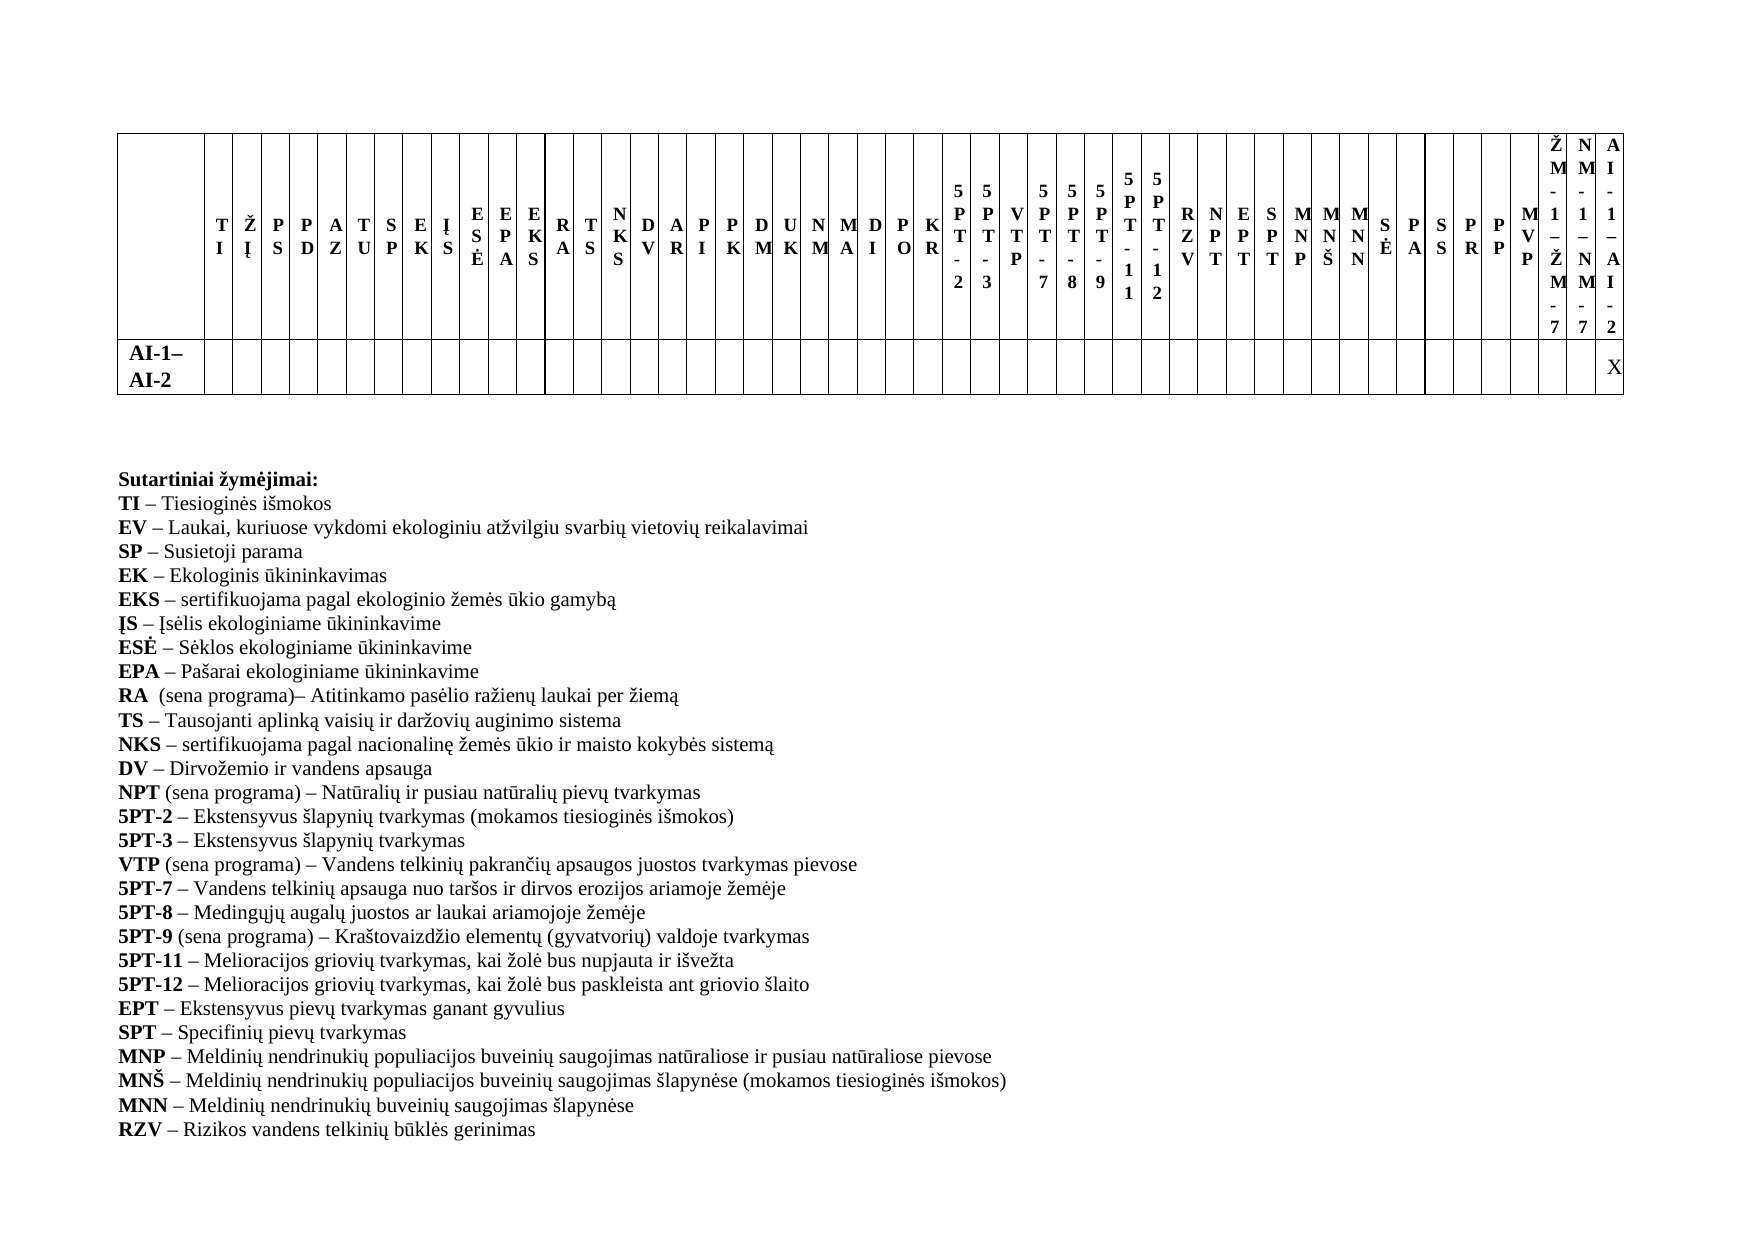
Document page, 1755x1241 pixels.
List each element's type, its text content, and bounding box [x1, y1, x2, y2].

table_header PA [1397, 134, 1424, 339]
table_cell [460, 340, 488, 394]
table_header DI [858, 134, 885, 339]
table_cell [1113, 340, 1141, 394]
table_header KR [914, 134, 942, 339]
table_cell [205, 340, 232, 394]
table_header PO [886, 134, 913, 339]
text 5PT-8 – Medingųjų augalų juostos ar laukai ariamojoje žemėje [118, 900, 1624, 924]
table_cell [403, 340, 431, 394]
table_cell [744, 340, 772, 394]
table_header MA [829, 134, 857, 339]
table_cell [262, 340, 289, 394]
text 5PT-2 – Ekstensyvus šlapynių tvarkymas (mokamos tiesioginės išmokos) [118, 804, 1624, 828]
table_cell [829, 340, 857, 394]
table_header ŽM-1–ŽM-7 [1539, 134, 1566, 339]
table_header EK [403, 134, 431, 339]
table_cell [375, 340, 402, 394]
table_cell [1539, 340, 1566, 394]
table_header SS [1426, 134, 1453, 339]
table_cell [914, 340, 942, 394]
table_cell [546, 340, 573, 394]
table_cell [1255, 340, 1283, 394]
text NPT (sena programa) – Natūralių ir pusiau natūralių pievų tvarkymas [118, 780, 1624, 804]
table_header MVP [1511, 134, 1538, 339]
table_header ĮS [432, 134, 459, 339]
table_cell [1227, 340, 1254, 394]
table_cell [631, 340, 658, 394]
text 5PT-12 – Melioracijos griovių tvarkymas, kai žolė bus paskleista ant griovio šlaito [118, 972, 1624, 996]
table_header 5PT-8 [1057, 134, 1084, 339]
text EKS – sertifikuojama pagal ekologinio žemės ūkio gamybą [118, 587, 1624, 611]
table_cell [1198, 340, 1226, 394]
text EPT – Ekstensyvus pievų tvarkymas ganant gyvulius [118, 996, 1624, 1020]
text ESĖ – Sėklos ekologiniame ūkininkavime [118, 635, 1624, 659]
text MNP – Meldinių nendrinukių populiacijos buveinių saugojimas natūraliose ir pusiau natūraliose pievose [118, 1044, 1624, 1068]
table_header TS [574, 134, 601, 339]
text RZV – Rizikos vandens telkinių būklės gerinimas [118, 1117, 1624, 1141]
table_header ESĖ [460, 134, 488, 339]
table_cell [1482, 340, 1510, 394]
table_header EKS [517, 134, 544, 339]
table_cell [347, 340, 374, 394]
table_header MNN [1340, 134, 1368, 339]
table_cell [602, 340, 630, 394]
table_cell [1397, 340, 1424, 394]
table_header AI-1–AI-2 [1596, 134, 1623, 339]
table_header PD [290, 134, 317, 339]
table_header PI [687, 134, 715, 339]
text EV – Laukai, kuriuose vykdomi ekologiniu atžvilgiu svarbių vietovių reikalavimai [118, 515, 1624, 539]
text SP – Susietoji parama [118, 539, 1624, 563]
table_header TU [347, 134, 374, 339]
table_header AZ [318, 134, 346, 339]
text 5PT-9 (sena programa) – Kraštovaizdžio elementų (gyvatvorių) valdoje tvarkymas [118, 924, 1624, 948]
table_header EPT [1227, 134, 1254, 339]
text EK – Ekologinis ūkininkavimas [118, 563, 1624, 587]
table_header 5PT-9 [1085, 134, 1112, 339]
table_cell [1340, 340, 1368, 394]
table_cell [1085, 340, 1112, 394]
table_cell [1000, 340, 1027, 394]
table_header ŽĮ [233, 134, 261, 339]
table_cell X [1596, 340, 1623, 394]
table_cell [687, 340, 715, 394]
table_cell [1057, 340, 1084, 394]
table_cell [1312, 340, 1339, 394]
text ĮS – Įsėlis ekologiniame ūkininkavime [118, 611, 1624, 635]
table_header NPT [1198, 134, 1226, 339]
table_header 5PT-2 [943, 134, 970, 339]
table_header PK [716, 134, 743, 339]
text EPA – Pašarai ekologiniame ūkininkavime [118, 659, 1624, 683]
table_cell [971, 340, 999, 394]
table_header RA [546, 134, 573, 339]
table_header SPT [1255, 134, 1283, 339]
table_header PS [262, 134, 289, 339]
table_header PR [1454, 134, 1481, 339]
table_cell [1426, 340, 1453, 394]
text TS – Tausojanti aplinką vaisių ir daržovių auginimo sistema [118, 707, 1624, 732]
table_header 5PT-7 [1028, 134, 1056, 339]
text NKS – sertifikuojama pagal nacionalinę žemės ūkio ir maisto kokybės sistemą [118, 732, 1624, 756]
text 5PT-11 – Melioracijos griovių tvarkymas, kai žolė bus nupjauta ir išvežta [118, 948, 1624, 972]
table_cell [233, 340, 261, 394]
table_cell [432, 340, 459, 394]
table_cell [1142, 340, 1169, 394]
table_cell [318, 340, 346, 394]
table_cell [1511, 340, 1538, 394]
table_header NM-1–NM-7 [1567, 134, 1595, 339]
table_header SP [375, 134, 402, 339]
table_header 5PT-3 [971, 134, 999, 339]
text Sutartiniai žymėjimai: [118, 467, 1624, 491]
table_header EPA [489, 134, 516, 339]
table_cell [574, 340, 601, 394]
table_header 5PT-12 [1142, 134, 1169, 339]
table_cell [1567, 340, 1595, 394]
table_cell [858, 340, 885, 394]
text MNŠ – Meldinių nendrinukių populiacijos buveinių saugojimas šlapynėse (mokamos tiesioginės išmokos) [118, 1068, 1624, 1092]
table_header AR [659, 134, 686, 339]
table_header VTP [1000, 134, 1027, 339]
text 5PT-7 – Vandens telkinių apsauga nuo taršos ir dirvos erozijos ariamoje žemėje [118, 876, 1624, 900]
text VTP (sena programa) – Vandens telkinių pakrančių apsaugos juostos tvarkymas pievose [118, 852, 1624, 876]
table_header NM [801, 134, 828, 339]
text TI – Tiesioginės išmokos [118, 491, 1624, 515]
table_cell [1028, 340, 1056, 394]
table_cell [1284, 340, 1311, 394]
table_cell [659, 340, 686, 394]
table_header NKS [602, 134, 630, 339]
table_header TI [205, 134, 232, 339]
text SPT – Specifinių pievų tvarkymas [118, 1020, 1624, 1044]
table_cell [1170, 340, 1197, 394]
table_cell [886, 340, 913, 394]
text MNN – Meldinių nendrinukių buveinių saugojimas šlapynėse [118, 1092, 1624, 1117]
text DV – Dirvožemio ir vandens apsauga [118, 756, 1624, 780]
table_cell [489, 340, 516, 394]
table_cell [1454, 340, 1481, 394]
table_header DV [631, 134, 658, 339]
table_cell [1369, 340, 1396, 394]
table_header 5PT-11 [1113, 134, 1141, 339]
table_cell [943, 340, 970, 394]
table_header SĖ [1369, 134, 1396, 339]
text RA (sena programa)– Atitinkamo pasėlio ražienų laukai per žiemą [118, 683, 1624, 707]
table_cell [517, 340, 544, 394]
table_cell [716, 340, 743, 394]
table_header MNP [1284, 134, 1311, 339]
table_header PP [1482, 134, 1510, 339]
table_cell [290, 340, 317, 394]
table_cell [801, 340, 828, 394]
table_cell [773, 340, 800, 394]
table_header MNŠ [1312, 134, 1339, 339]
table_header [118, 134, 204, 339]
table_cell AI-1–AI-2 [118, 340, 204, 394]
text 5PT-3 – Ekstensyvus šlapynių tvarkymas [118, 828, 1624, 852]
table_header UK [773, 134, 800, 339]
table_header RZV [1170, 134, 1197, 339]
table_header DM [744, 134, 772, 339]
